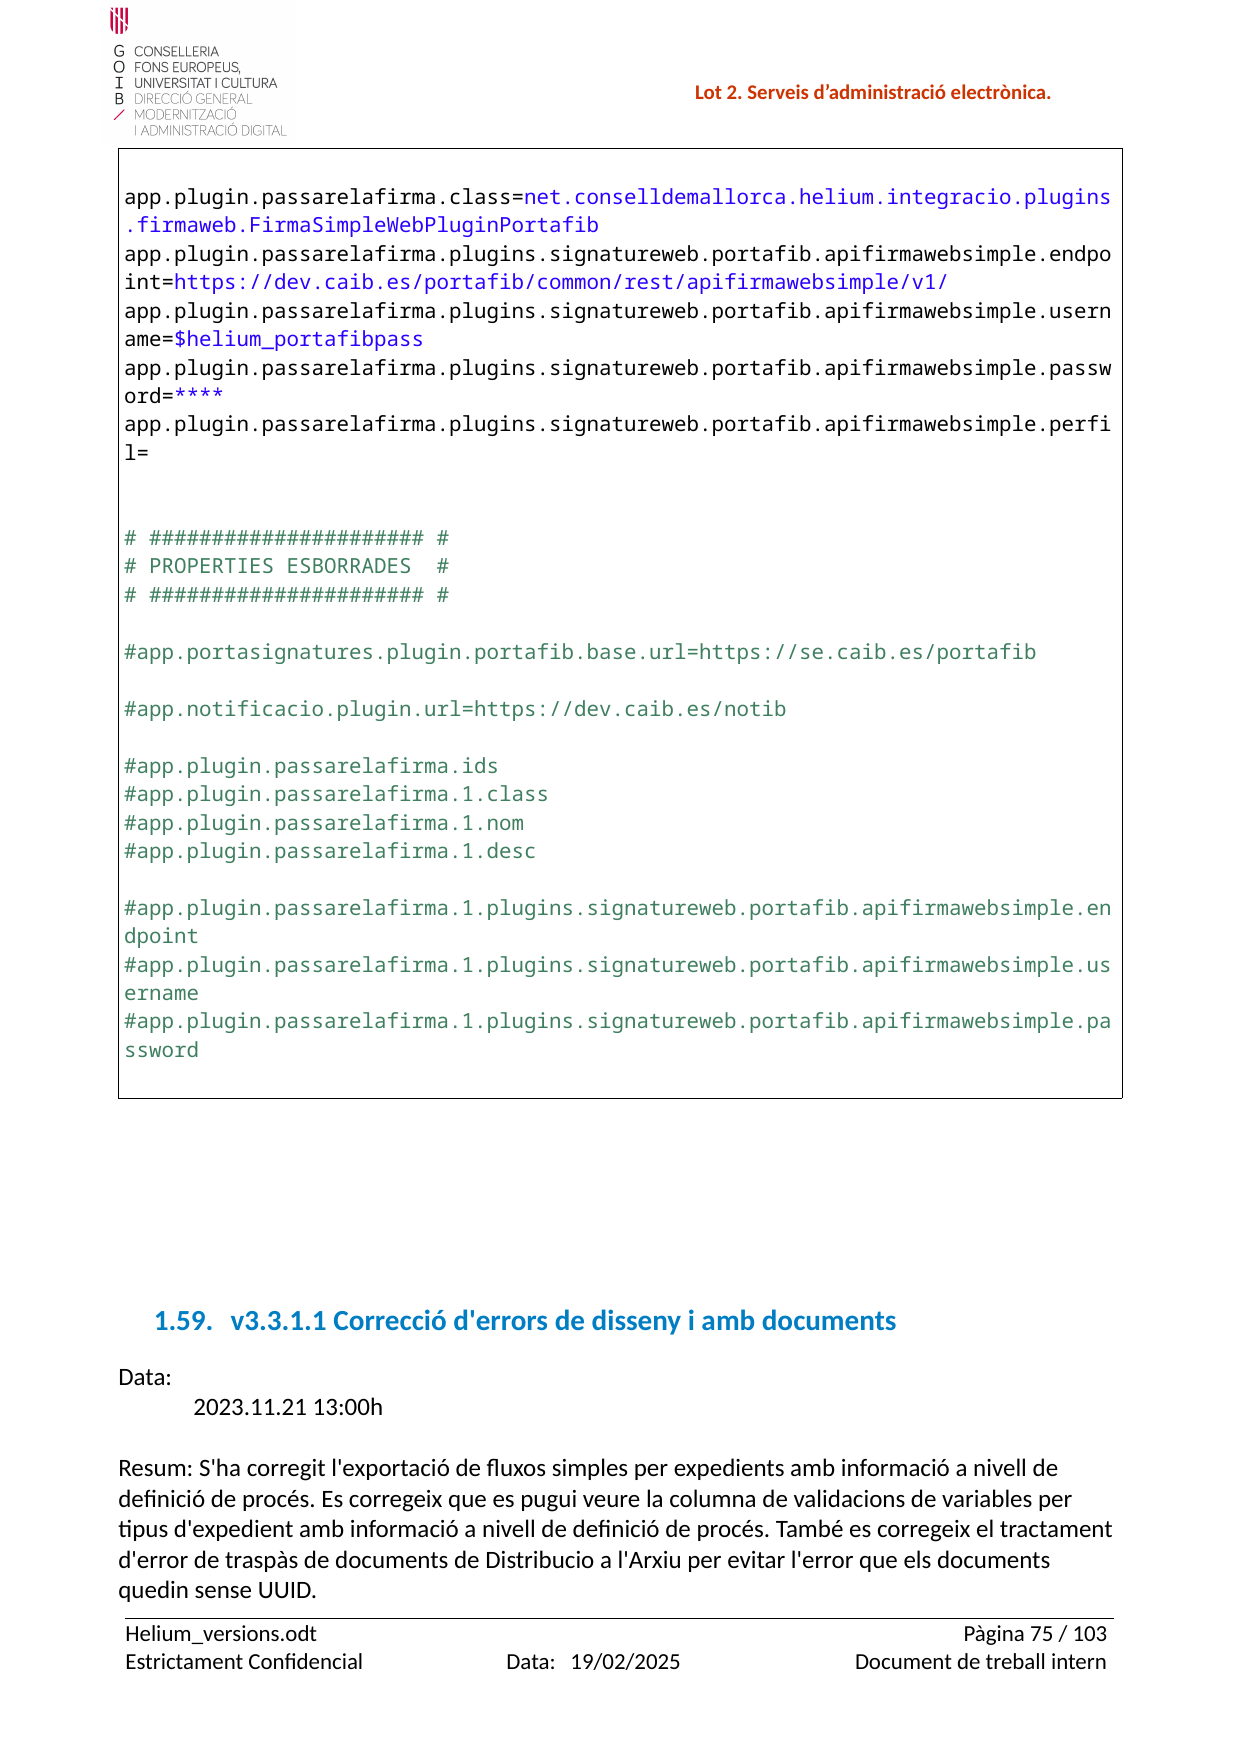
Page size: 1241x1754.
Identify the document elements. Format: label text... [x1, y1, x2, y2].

text Data: [118, 1361, 1122, 1391]
text Resum: S'ha corregit l'exportació de fluxos simples per expedients amb informació a nivell de definició de procés. Es corregeix que es pugui veure la columna de validacions de variables per tipus d'expedient amb informació a nivell de definició de procés. També es corregeix el tractament d'error de traspàs de documents de Distribucio a l'Arxiu per evitar l'error que els documents quedin sense UUID. [118, 1452, 1122, 1605]
text 2023.11.21 13:00h [118, 1391, 1122, 1422]
picture [100, 0, 297, 144]
subtitle v3.3.1.1 Correcció d'errors de disseny i amb documents [153, 1302, 1122, 1337]
table_header app.plugin.passarelafirma.class=net.conselldemallorca.helium.integracio.plugins.firmaweb.FirmaSimpleWebPluginPortafib app.plugin.passarelafirma.plugins.signatureweb.portafib.apifirmawebsimple.endpoint=https://dev.caib.es/portafib/common/rest/apifirmawebsimple/v1/ app.plugin.passarelafirma.plugins.signatureweb.portafib.apifirmawebsimple.username=$helium_portafibpass app.plugin.passarelafirma.plugins.signatureweb.portafib.apifirmawebsimple.password=**** app.plugin.passarelafirma.plugins.signatureweb.portafib.apifirmawebsimple.perfil= # ###################### # # PROPERTIES ESBORRADES # # ###################### # #app.portasignatures.plugin.portafib.base.url=https://se.caib.es/portafib #app.notificacio.plugin.url=https://dev.caib.es/notib #app.plugin.passarelafirma.ids #app.plugin.passarelafirma.1.class #app.plugin.passarelafirma.1.nom #app.plugin.passarelafirma.1.desc #app.plugin.passarelafirma.1.plugins.signatureweb.portafib.apifirmawebsimple.endpoint #app.plugin.passarelafirma.1.plugins.signatureweb.portafib.apifirmawebsimple.username #app.plugin.passarelafirma.1.plugins.signatureweb.portafib.apifirmawebsimple.password [119, 149, 1122, 1098]
